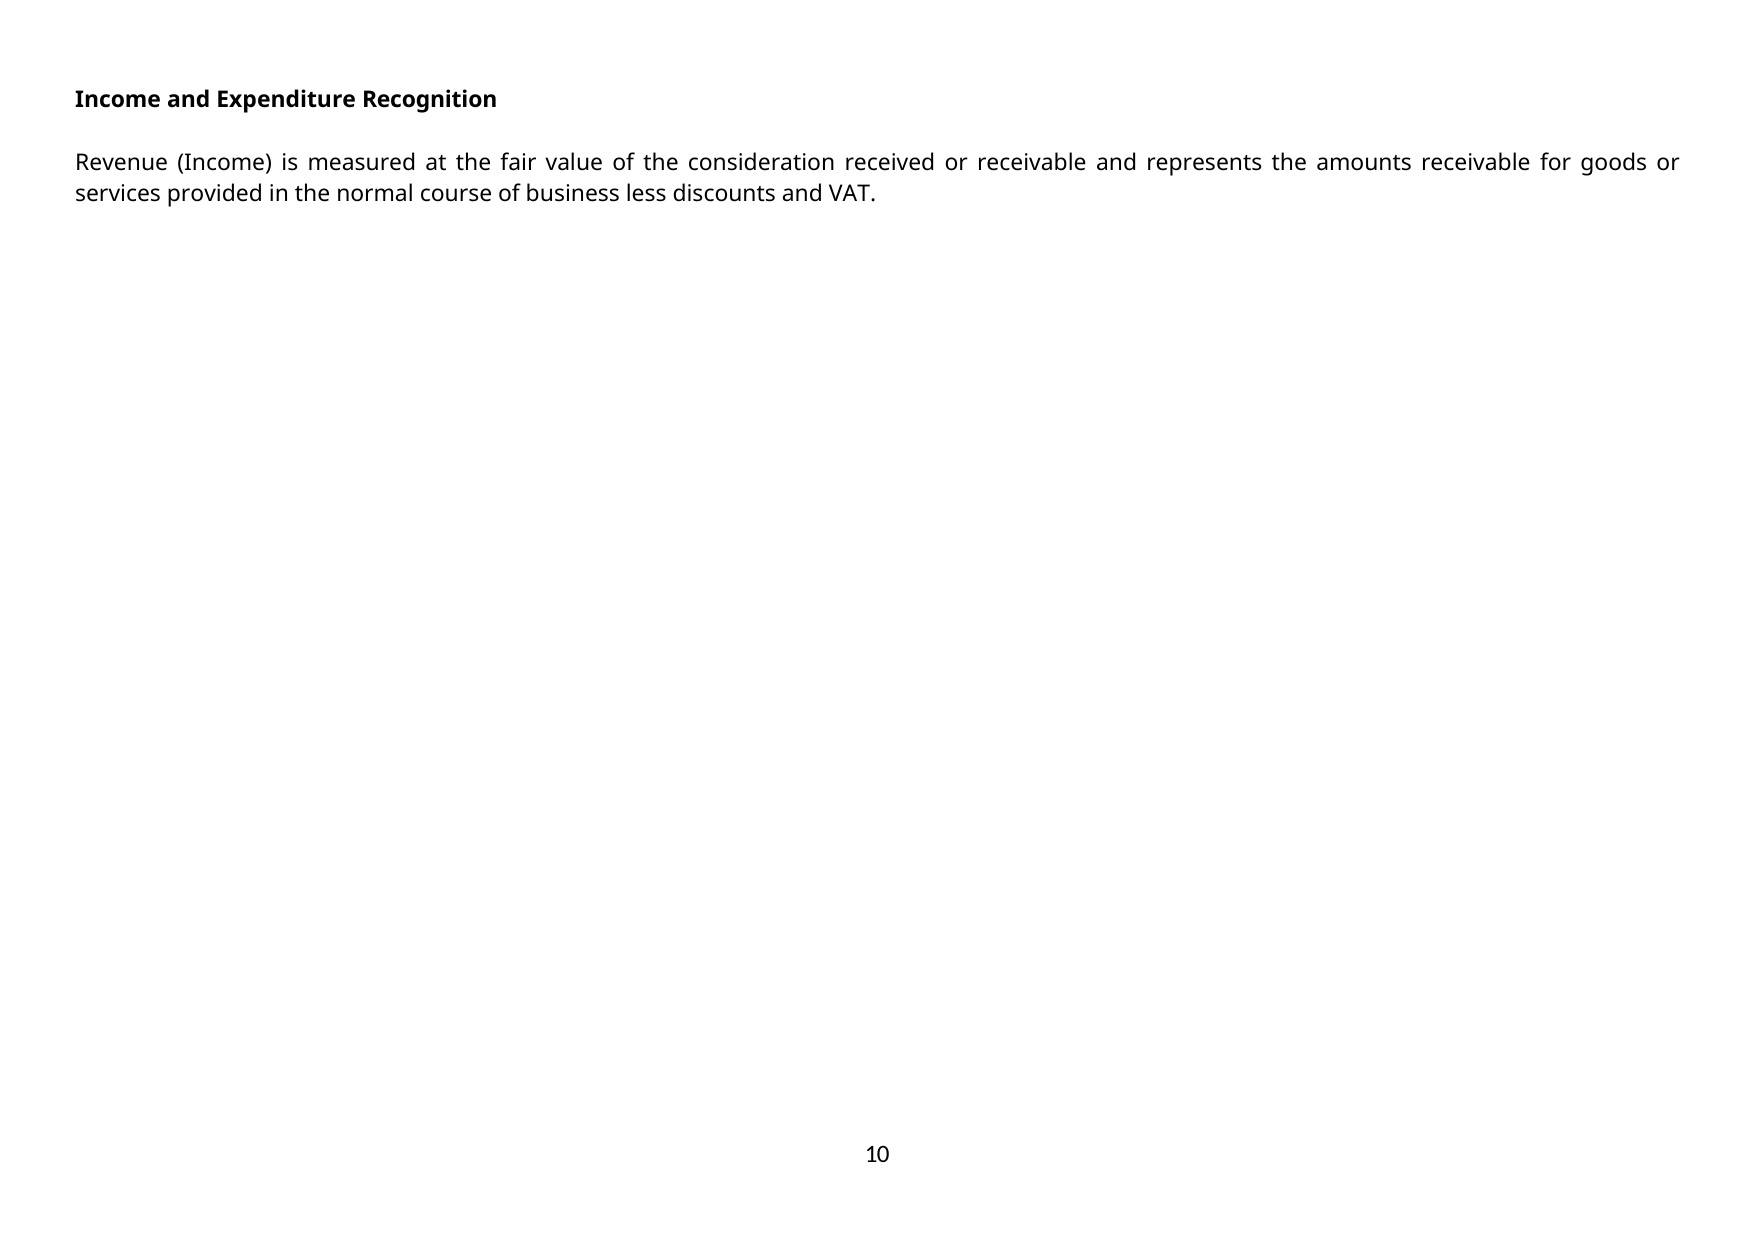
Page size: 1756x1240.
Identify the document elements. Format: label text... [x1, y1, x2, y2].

text Revenue (Income) is measured at the fair value of the consideration received or receivable and represents the amounts receivable for goods or services provided in the normal course of business less discounts and VAT. [75, 146, 1681, 208]
subtitle Income and Expenditure Recognition [75, 83, 1696, 114]
